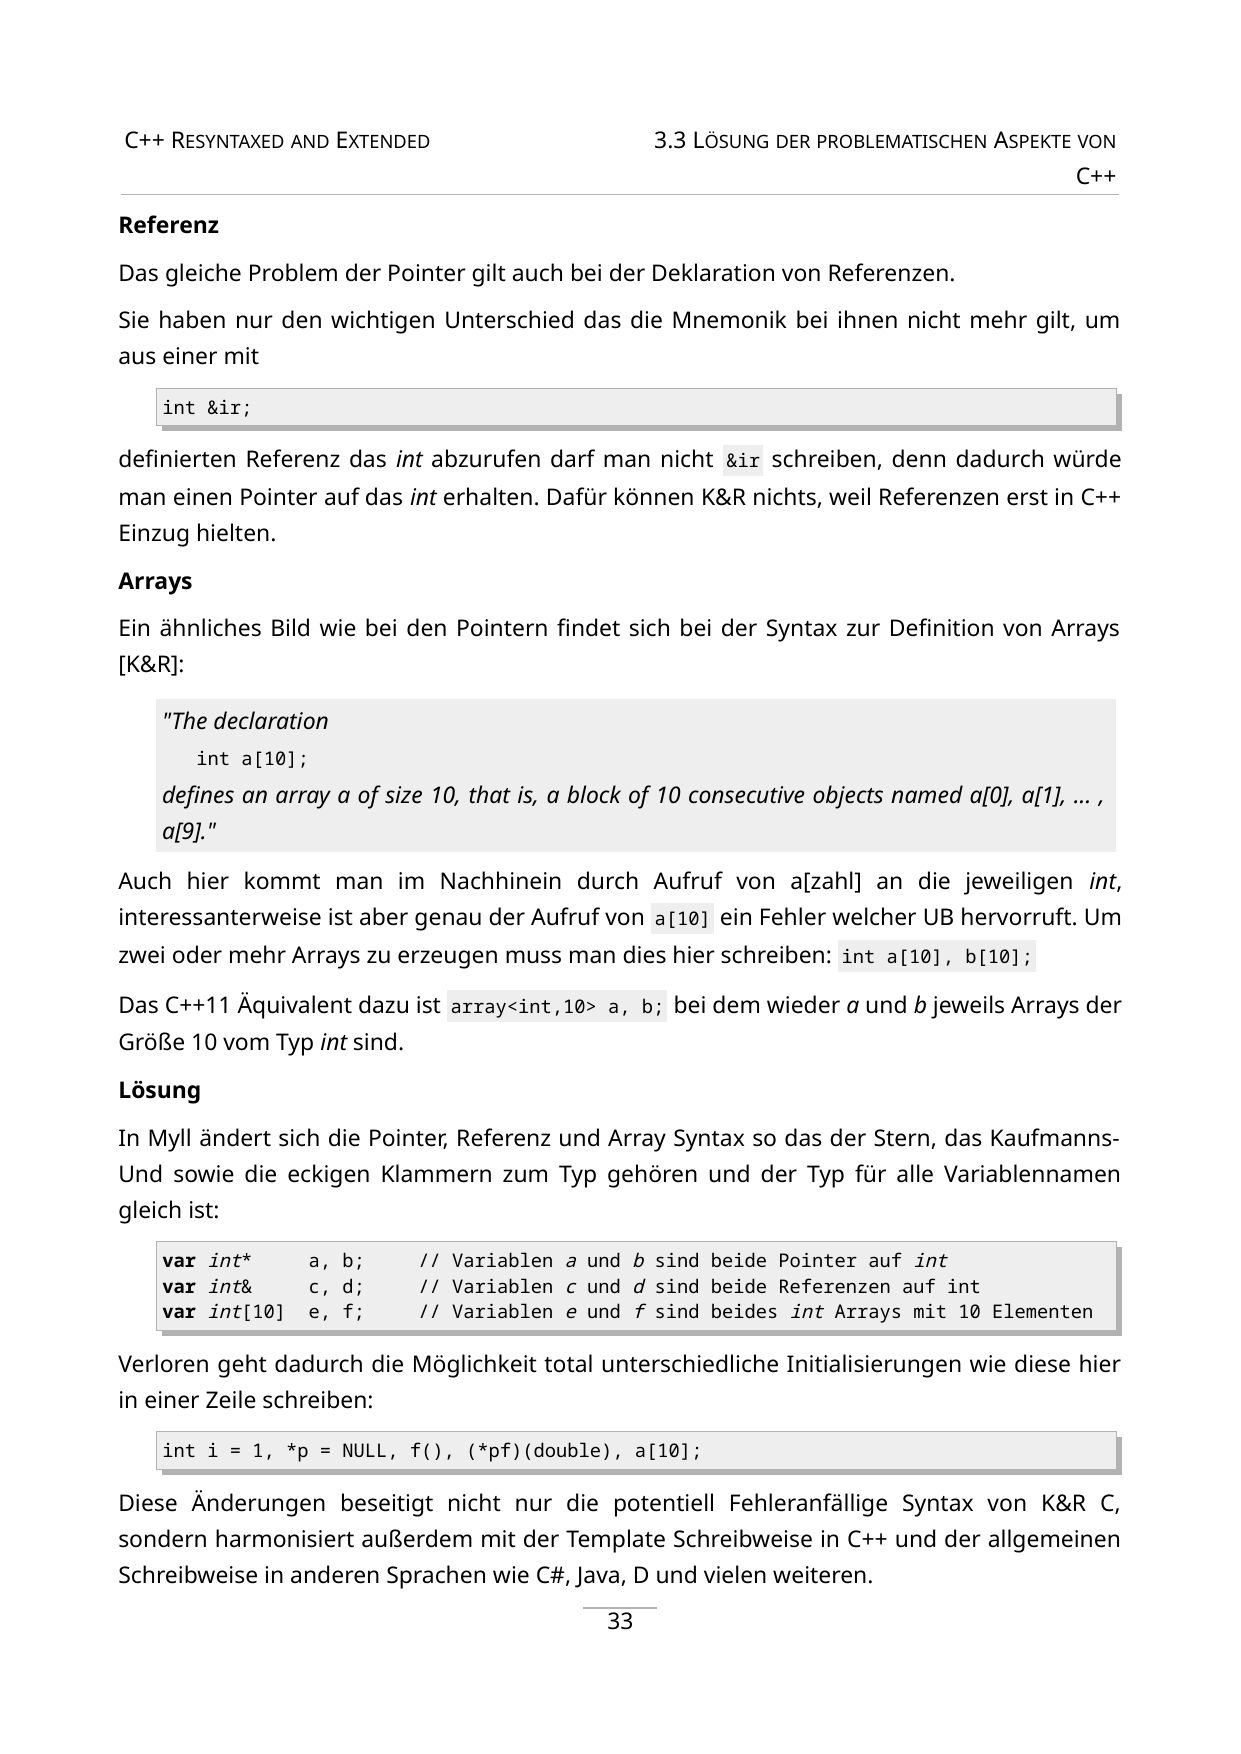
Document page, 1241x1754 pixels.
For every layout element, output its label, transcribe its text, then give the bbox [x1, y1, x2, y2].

text Lösung [118, 1074, 1122, 1105]
text In Myll ändert sich die Pointer, Referenz und Array Syntax so das der Stern, das Kaufmanns-Und sowie die eckigen Klammern zum Typ gehören und der Typ für alle Variablennamen gleich ist: [118, 1122, 1122, 1225]
text Das gleiche Problem der Pointer gilt auch bei der Deklaration von Referenzen. [118, 257, 1122, 288]
text Sie haben nur den wichtigen Unterschied das die Mnemonik bei ihnen nicht mehr gilt, um aus einer mit [118, 304, 1122, 371]
text int &ir; [157, 389, 1116, 425]
text int i = 1, *p = NULL, f(), (*pf)(double), a[10]; [157, 1432, 1116, 1469]
text Arrays [118, 564, 1122, 596]
text Verloren geht dadurch die Möglichkeit total unterschiedliche Initialisierungen wie diese hier in einer Zeile schreiben: [118, 1348, 1122, 1415]
text Auch hier kommt man im Nachhinein durch Aufruf von a[zahl] an die jeweiligen int, interessanterweise ist aber genau der Aufruf von a[10] ein Fehler welcher UB hervorruft. Um zwei oder mehr Arrays zu erzeugen muss man dies hier schreiben: int a[10], b[10]; [118, 865, 1122, 972]
text Diese Änderungen beseitigt nicht nur die potentiell Fehleranfällige Syntax von K&R C, sondern harmonisiert außerdem mit der Template Schreibweise in C++ und der allgemeinen Schreibweise in anderen Sprachen wie C#, Java, D und vielen weiteren. [118, 1487, 1122, 1590]
text int a[10]; [156, 735, 1116, 773]
text Referenz [118, 209, 1122, 240]
text defines an array a of size 10, that is, a block of 10 consecutive objects named a[0], a[1], ... , a[9]." [156, 773, 1116, 852]
text "The declaration [156, 699, 1116, 735]
text var int* a, b; // Variablen a und b sind beide Pointer auf int var int& c, d; // Variablen c und d sind beide Referenzen auf int var int[10] e, f; // Variablen e und f sind beides int Arrays mit 10 Elementen [157, 1242, 1116, 1330]
text Das C++11 Äquivalent dazu ist array<int,10> a, b; bei dem wieder a und b jeweils Arrays der Größe 10 vom Typ int sind. [118, 989, 1122, 1058]
text definierten Referenz das int abzurufen darf man nicht &ir schreiben, denn dadurch würde man einen Pointer auf das int erhalten. Dafür können K&R nichts, weil Referenzen erst in C++ Einzug hielten. [118, 443, 1122, 548]
text Ein ähnliches Bild wie bei den Pointern findet sich bei der Syntax zur Definition von Arrays [K&R]: [118, 612, 1122, 679]
